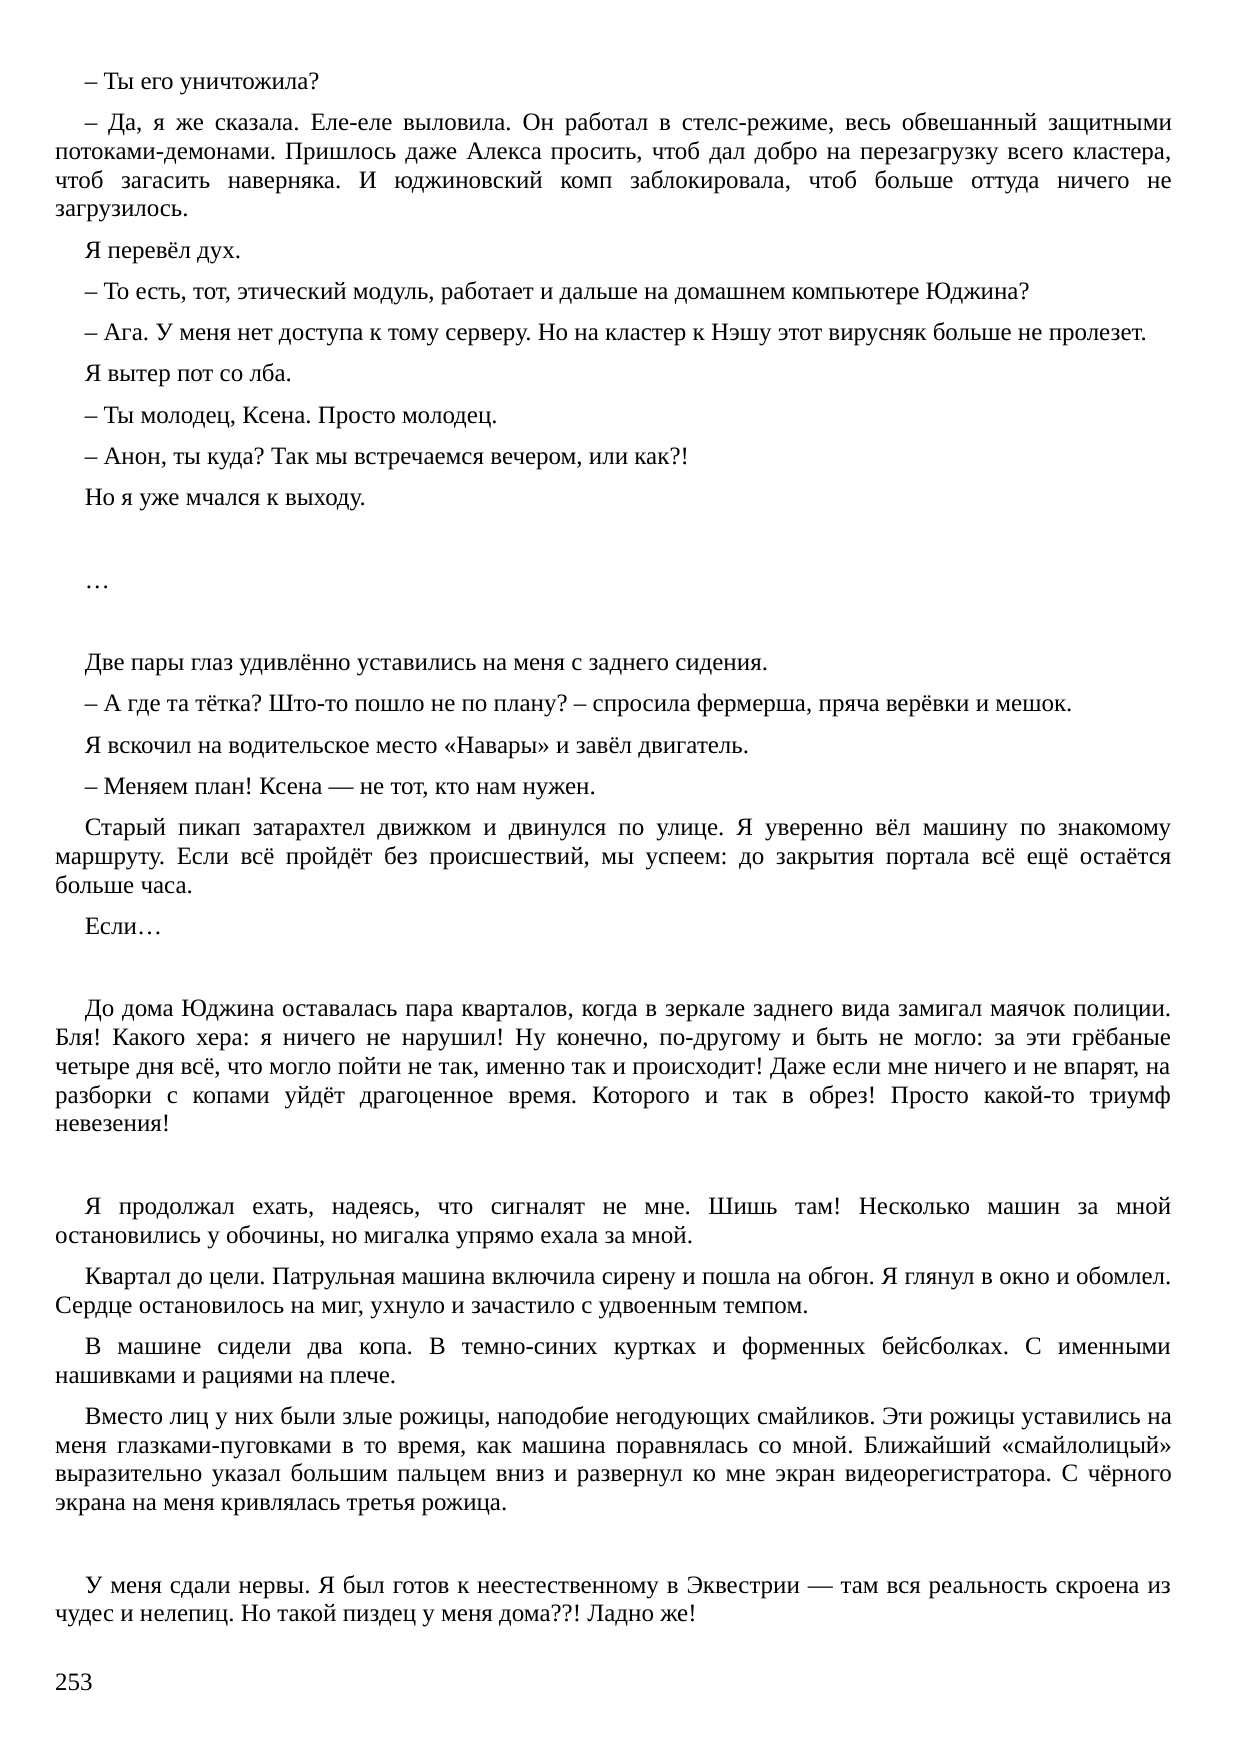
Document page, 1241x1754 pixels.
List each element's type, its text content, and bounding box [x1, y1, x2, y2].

text В машине сидели два копа. В темно-синих куртках и форменных бейсболках. С именными нашивками и рациями на плече. [55, 1331, 1173, 1388]
text Но я уже мчался к выходу. [55, 482, 1173, 511]
text – Ты его уничтожила? [55, 66, 1173, 95]
text Я вытер пот со лба. [55, 358, 1173, 387]
text Я перевёл дух. [55, 235, 1173, 263]
text Квартал до цели. Патрульная машина включила сирену и пошла на обгон. Я глянул в окно и обомлел. Сердце остановилось на миг, ухнуло и зачастило с удвоенным темпом. [55, 1261, 1173, 1318]
text Я продолжал ехать, надеясь, что сигналят не мне. Шишь там! Несколько машин за мной остановились у обочины, но мигалка упрямо ехала за мной. [55, 1191, 1173, 1248]
text … [55, 565, 1173, 593]
text До дома Юджина оставалась пара кварталов, когда в зеркале заднего вида замигал маячок полиции. Бля! Какого хера: я ничего не нарушил! Ну конечно, по-другому и быть не могло: за эти грёбаные четыре дня всё, что могло пойти не так, именно так и происходит! Даже если мне ничего и не впарят, на разборки с копами уйдёт драгоценное время. Которого и так в обрез! Просто какой-то триумф невезения! [55, 993, 1173, 1137]
text – То есть, тот, этический модуль, работает и дальше на домашнем компьютере Юджина? [55, 276, 1173, 305]
text У меня сдали нервы. Я был готов к неестественному в Эквестрии — там вся реальность скроена из чудес и нелепиц. Но такой пиздец у меня дома??! Ладно же! [55, 1570, 1173, 1627]
text – Анон, ты куда? Так мы встречаемся вечером, или как?! [55, 441, 1173, 470]
text Если… [55, 911, 1173, 940]
text Старый пикап затарахтел движком и двинулся по улице. Я уверенно вёл машину по знакомому маршруту. Если всё пройдёт без происшествий, мы успеем: до закрытия портала всё ещё остаётся больше часа. [55, 812, 1173, 898]
text – Меняем план! Ксена — не тот, кто нам нужен. [55, 771, 1173, 800]
text – Да, я же сказала. Еле-еле выловила. Он работал в стелс-режиме, весь обвешанный защитными потоками-демонами. Пришлось даже Алекса просить, чтоб дал добро на перезагрузку всего кластера, чтоб загасить наверняка. И юджиновский комп заблокировала, чтоб больше оттуда ничего не загрузилось. [55, 107, 1173, 222]
text Я вскочил на водительское место «Навары» и завёл двигатель. [55, 730, 1173, 758]
text Вместо лиц у них были злые рожицы, наподобие негодующих смайликов. Эти рожицы уставились на меня глазками-пуговками в то время, как машина поравнялась со мной. Ближайший «смайлолицый» выразительно указал большим пальцем вниз и развернул ко мне экран видеорегистратора. С чёрного экрана на меня кривлялась третья рожица. [55, 1401, 1173, 1516]
text – Ты молодец, Ксена. Просто молодец. [55, 400, 1173, 428]
text – А где та тётка? Што-то пошло не по плану? – спросила фермерша, пряча верёвки и мешок. [55, 688, 1173, 717]
text – Ага. У меня нет доступа к тому серверу. Но на кластер к Нэшу этот вирусняк больше не пролезет. [55, 317, 1173, 346]
text Две пары глаз удивлённо уставились на меня с заднего сидения. [55, 647, 1173, 676]
